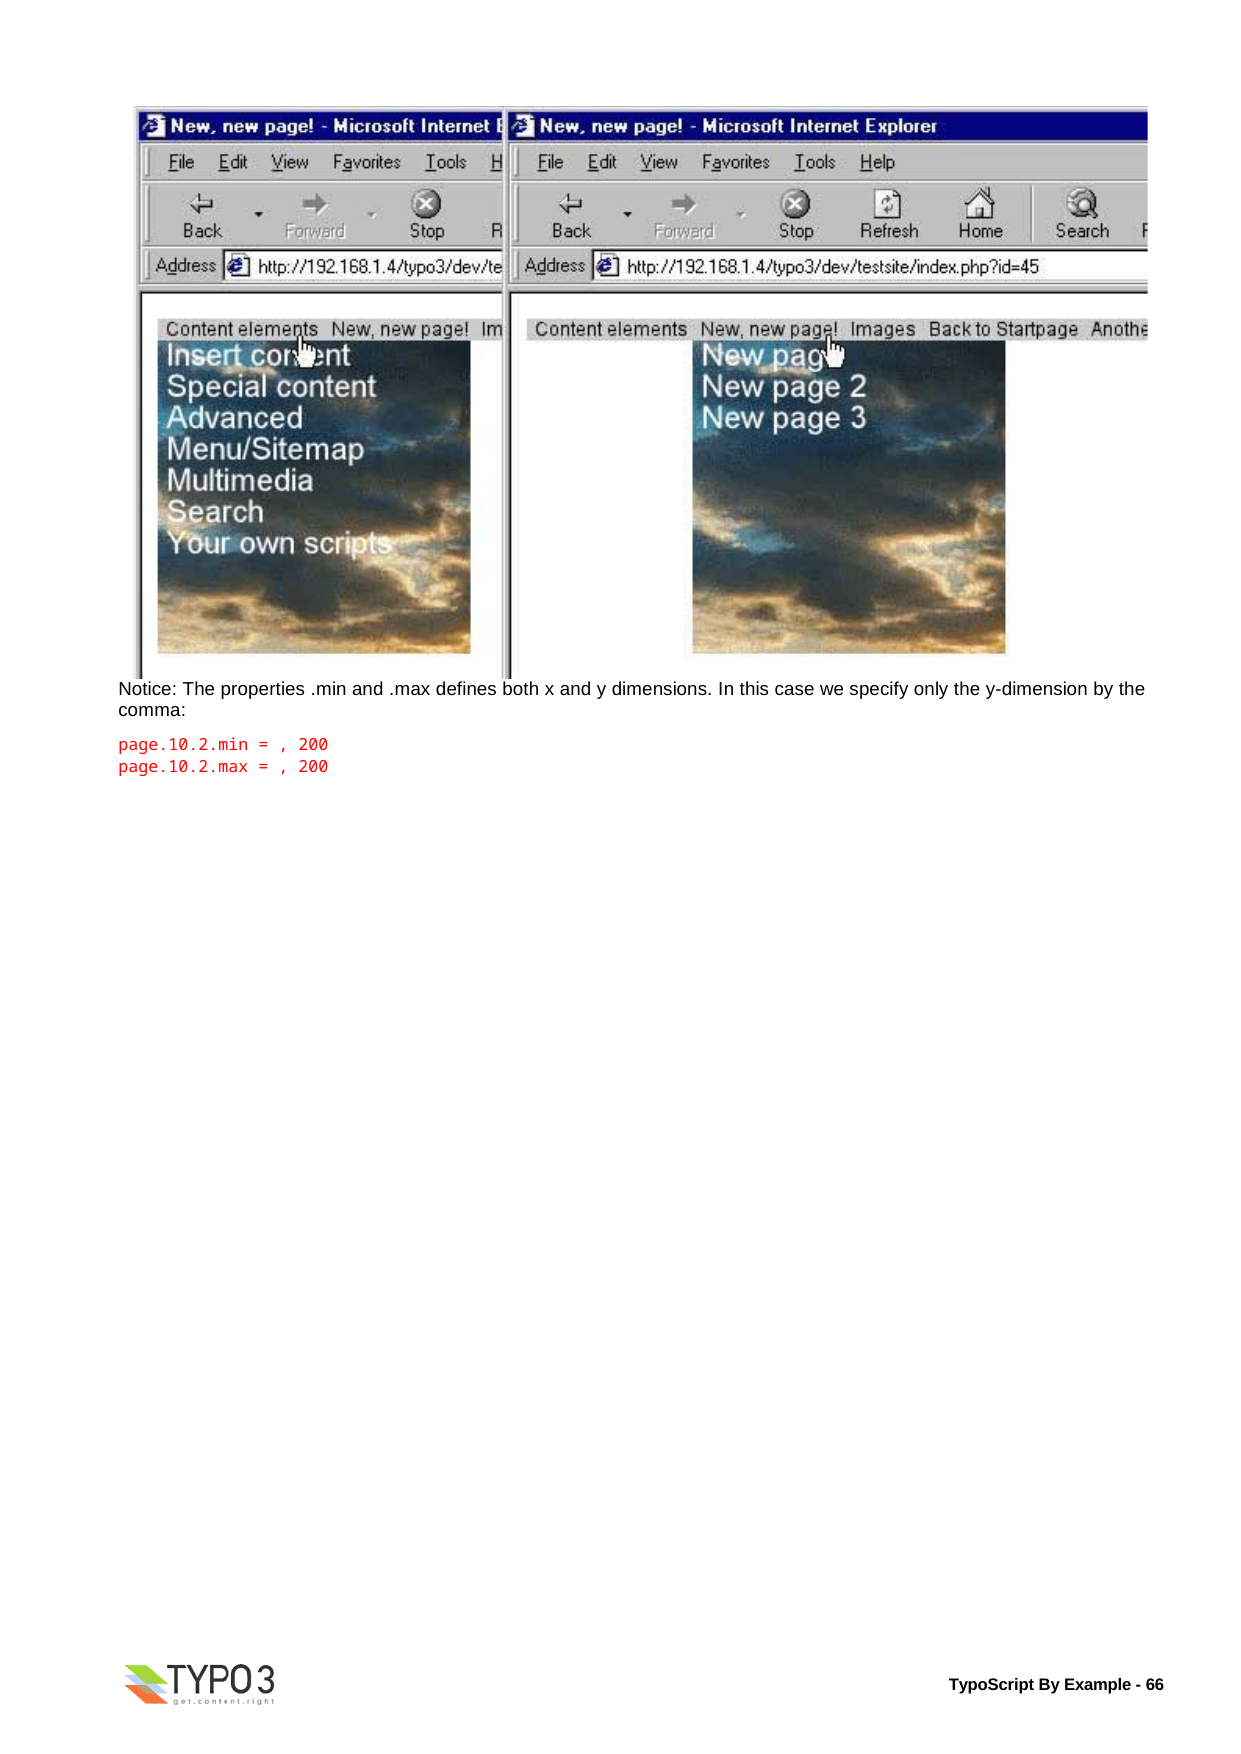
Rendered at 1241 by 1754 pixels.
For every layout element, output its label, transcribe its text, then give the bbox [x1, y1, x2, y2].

picture [119, 1659, 280, 1710]
picture [133, 106, 1148, 679]
text page.10.2.min = , 200 [118, 733, 1163, 755]
text Notice: The properties .min and .max defines both x and y dimensions. In this case we specify only the y-dimension by the comma: [118, 679, 1163, 720]
text page.10.2.max = , 200 [118, 755, 1163, 778]
